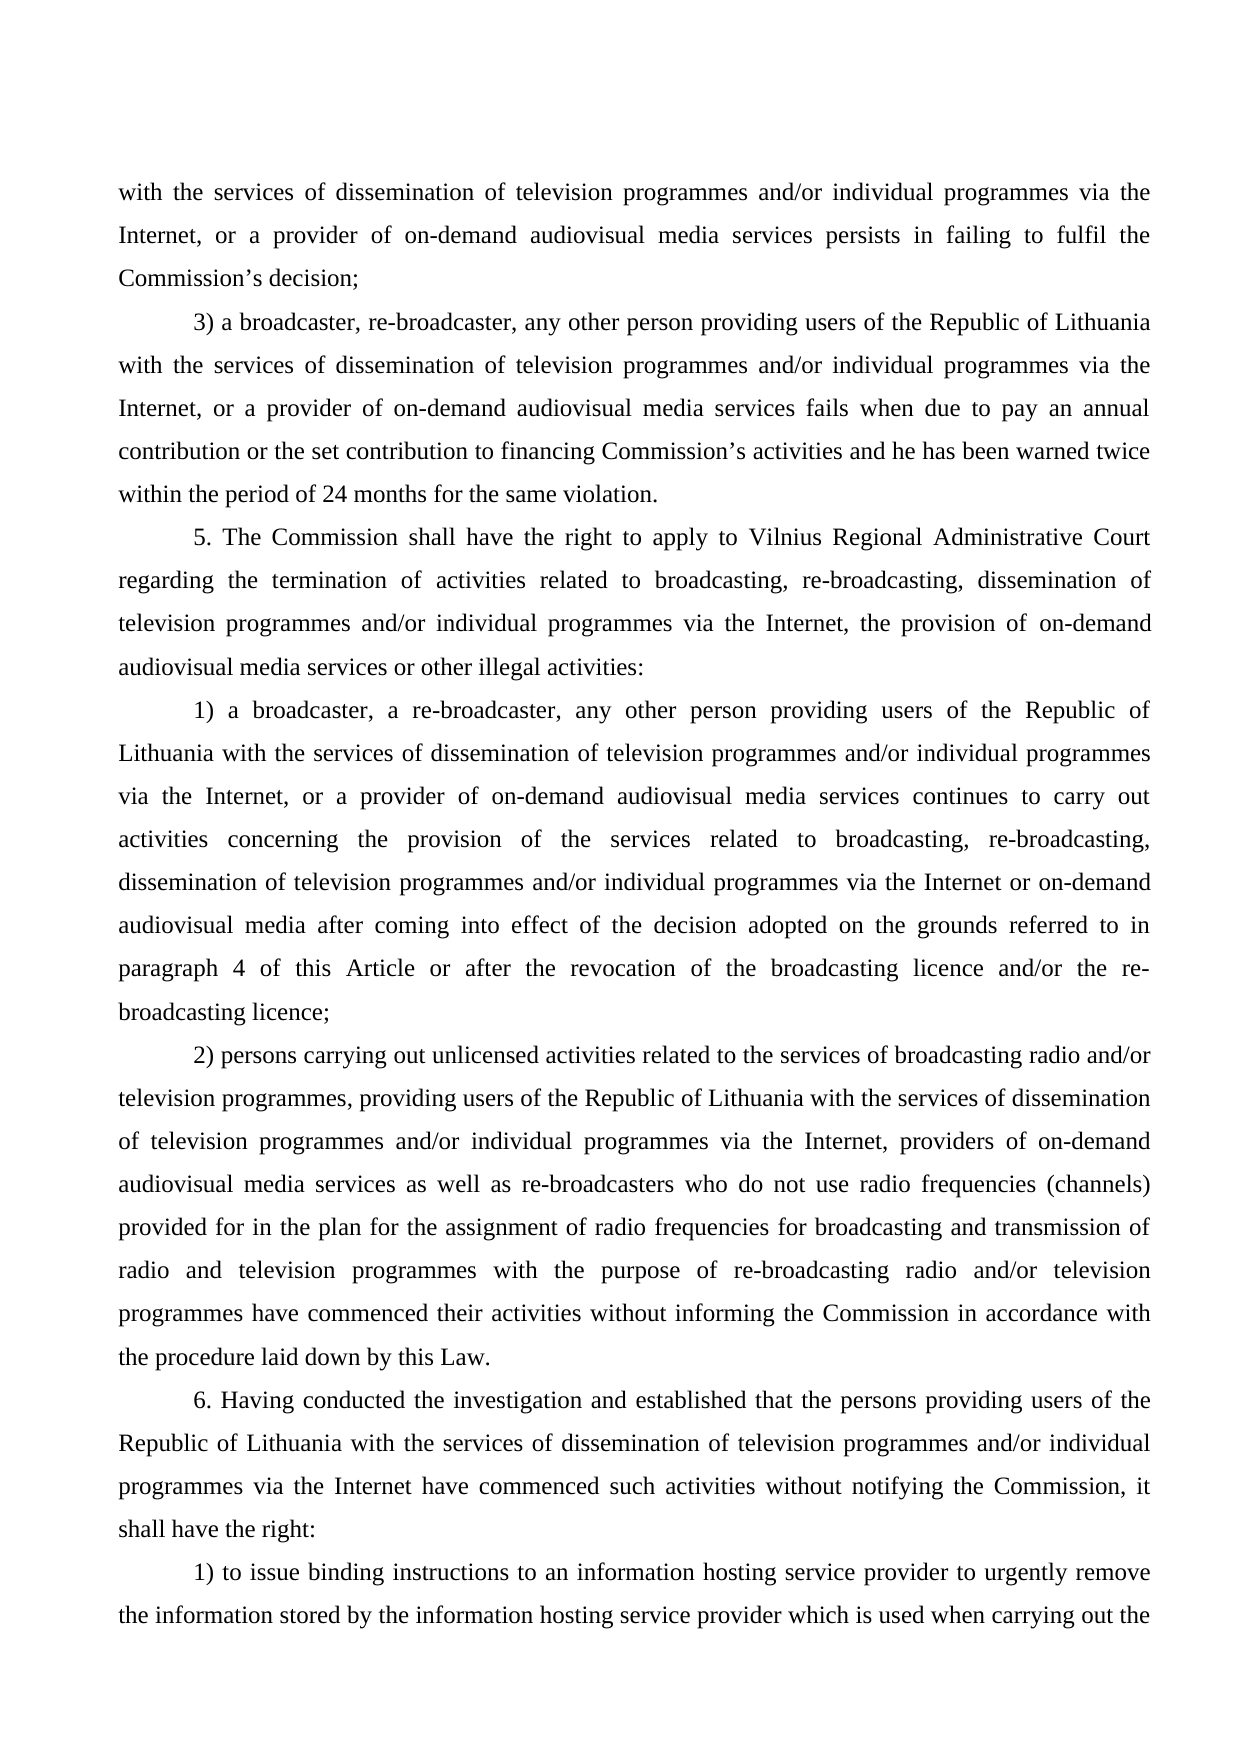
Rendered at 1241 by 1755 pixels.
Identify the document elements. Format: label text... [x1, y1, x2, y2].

text 1) a broadcaster, a re-broadcaster, any other person providing users of the Republic of Lithuania with the services of dissemination of television programmes and/or individual programmes via the Internet, or a provider of on-demand audiovisual media services continues to carry out activities concerning the provision of the services related to broadcasting, re-broadcasting, dissemination of television programmes and/or individual programmes via the Internet or on-demand audiovisual media after coming into effect of the decision adopted on the grounds referred to in paragraph 4 of this Article or after the revocation of the broadcasting licence and/or the re-broadcasting licence; [118, 695, 1152, 1025]
text 5. The Commission shall have the right to apply to Vilnius Regional Administrative Court regarding the termination of activities related to broadcasting, re-broadcasting, dissemination of television programmes and/or individual programmes via the Internet, the provision of on-demand audiovisual media services or other illegal activities: [118, 522, 1152, 680]
text 1) to issue binding instructions to an information hosting service provider to urgently remove the information stored by the information hosting service provider which is used when carrying out the [118, 1557, 1152, 1629]
text 6. Having conducted the investigation and established that the persons providing users of the Republic of Lithuania with the services of dissemination of television programmes and/or individual programmes via the Internet have commenced such activities without notifying the Commission, it shall have the right: [118, 1385, 1152, 1543]
text with the services of dissemination of television programmes and/or individual programmes via the Internet, or a provider of on-demand audiovisual media services persists in failing to fulfil the Commission’s decision; [118, 177, 1152, 292]
text 2) persons carrying out unlicensed activities related to the services of broadcasting radio and/or television programmes, providing users of the Republic of Lithuania with the services of dissemination of television programmes and/or individual programmes via the Internet, providers of on-demand audiovisual media services as well as re-broadcasters who do not use radio frequencies (channels) provided for in the plan for the assignment of radio frequencies for broadcasting and transmission of radio and television programmes with the purpose of re-broadcasting radio and/or television programmes have commenced their activities without informing the Commission in accordance with the procedure laid down by this Law. [118, 1040, 1152, 1370]
text 3) a broadcaster, re-broadcaster, any other person providing users of the Republic of Lithuania with the services of dissemination of television programmes and/or individual programmes via the Internet, or a provider of on-demand audiovisual media services fails when due to pay an annual contribution or the set contribution to financing Commission’s activities and he has been warned twice within the period of 24 months for the same violation. [118, 307, 1152, 508]
